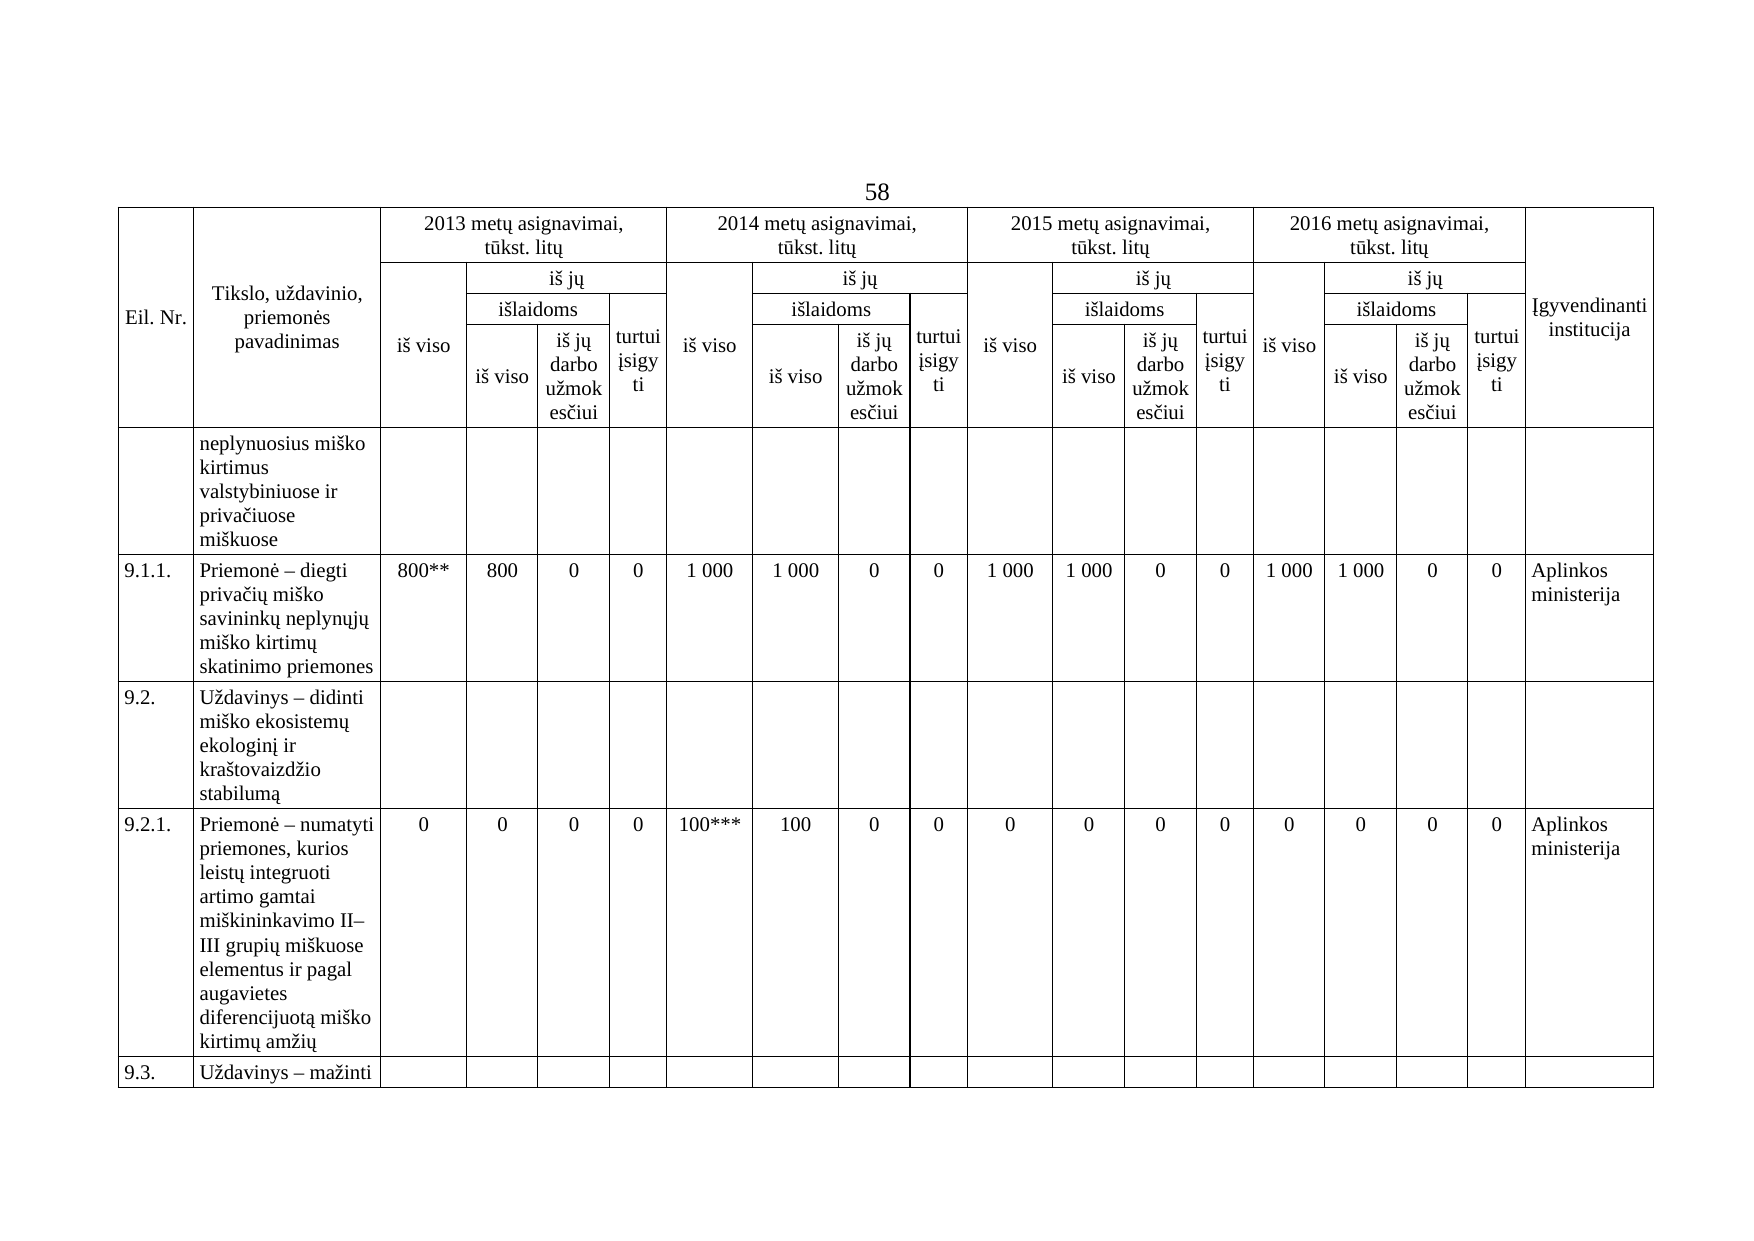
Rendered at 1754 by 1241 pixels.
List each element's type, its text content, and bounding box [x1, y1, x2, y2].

table_cell 0 [610, 555, 666, 681]
table_cell [968, 1057, 1052, 1087]
table_cell [753, 428, 838, 554]
table_cell 9.1.1. [119, 555, 193, 681]
table_cell [753, 682, 838, 808]
table_cell [1397, 1057, 1467, 1087]
table_cell [1125, 682, 1196, 808]
table_cell 800** [381, 555, 466, 681]
table_cell [839, 682, 909, 808]
table_cell [381, 1057, 466, 1087]
table_cell Uždavinys – didinti miško ekosistemų ekologinį ir kraštovaizdžio stabilumą [194, 682, 380, 808]
table_cell [753, 1057, 838, 1087]
table_header 2016 metų asignavimai, tūkst. litų [1254, 208, 1525, 262]
table_cell 0 [1125, 809, 1196, 1056]
table_cell iš jų [753, 263, 967, 293]
table_cell [1197, 428, 1253, 554]
table_cell 100*** [667, 809, 752, 1056]
table_cell turtui įsigyti [1197, 294, 1253, 427]
table_cell iš jų [467, 263, 666, 293]
table_cell 100 [753, 809, 838, 1056]
table_cell 1 000 [667, 555, 752, 681]
table_cell [839, 1057, 909, 1087]
table_cell išlaidoms [1325, 294, 1467, 323]
table_header 2013 metų asignavimai, tūkst. litų [381, 208, 666, 262]
table_cell [1254, 1057, 1324, 1087]
table_cell [1526, 682, 1653, 808]
table_cell išlaidoms [467, 294, 609, 323]
table_cell 0 [1053, 809, 1124, 1056]
table_cell 0 [1125, 555, 1196, 681]
table_cell iš jų darbo užmokesčiui [839, 325, 909, 427]
table_cell Aplinkos ministerija [1526, 809, 1653, 1056]
table_header Įgyvendinanti institucija [1526, 208, 1653, 427]
table_cell 0 [381, 809, 466, 1056]
table_cell [1397, 682, 1467, 808]
table_cell turtui įsigyti [1468, 294, 1525, 427]
table_cell [1254, 428, 1324, 554]
table_cell [1197, 1057, 1253, 1087]
table_header 2014 metų asignavimai, tūkst. litų [667, 208, 967, 262]
table_cell 0 [610, 809, 666, 1056]
table_header Tikslo, uždavinio, priemonės pavadinimas [194, 208, 380, 427]
table_cell 9.2.1. [119, 809, 193, 1056]
table_cell [968, 682, 1052, 808]
table_cell iš viso [667, 263, 752, 427]
table_cell [1468, 428, 1525, 554]
table_cell [538, 682, 609, 808]
table_cell Aplinkos ministerija [1526, 555, 1653, 681]
table_cell Priemonė – diegti privačių miško savininkų neplynųjų miško kirtimų skatinimo priemones [194, 555, 380, 681]
table_cell [1197, 682, 1253, 808]
table_cell [1125, 428, 1196, 554]
table_cell 0 [1197, 555, 1253, 681]
table_cell iš viso [1053, 325, 1124, 427]
table_cell iš viso [1325, 325, 1396, 427]
table_cell [1325, 1057, 1396, 1087]
table_cell [1254, 682, 1324, 808]
table_cell 0 [1468, 555, 1525, 681]
table_cell iš viso [968, 263, 1052, 427]
table_cell [667, 682, 752, 808]
table_cell 0 [968, 809, 1052, 1056]
table_cell [667, 1057, 752, 1087]
table_cell iš jų darbo užmokesčiui [1125, 325, 1196, 427]
table_cell 0 [538, 555, 609, 681]
table_cell 800 [467, 555, 537, 681]
table_cell [381, 428, 466, 554]
table_cell [911, 682, 967, 808]
table_cell Uždavinys – mažinti [194, 1057, 380, 1087]
table_cell [1125, 1057, 1196, 1087]
table_header 2015 metų asignavimai, tūkst. litų [968, 208, 1253, 262]
table_cell 1 000 [1053, 555, 1124, 681]
table_cell [1325, 682, 1396, 808]
table_cell Priemonė – numatyti priemones, kurios leistų integruoti artimo gamtai miškininkavimo II– III grupių miškuose elementus ir pagal augavietes diferencijuotą miško kirtimų amžių [194, 809, 380, 1056]
table_cell iš viso [753, 325, 838, 427]
table_cell 0 [839, 809, 909, 1056]
table_cell 0 [1397, 809, 1467, 1056]
table_header Eil. Nr. [119, 208, 193, 427]
table_cell [467, 1057, 537, 1087]
table_cell 0 [538, 809, 609, 1056]
table_cell [968, 428, 1052, 554]
table_cell 9.3. [119, 1057, 193, 1087]
table_cell iš viso [467, 325, 537, 427]
table_cell 0 [467, 809, 537, 1056]
table_cell [610, 1057, 666, 1087]
table_cell 0 [1254, 809, 1324, 1056]
table_cell [467, 428, 537, 554]
table_cell neplynuosius miško kirtimus valstybiniuose ir privačiuose miškuose [194, 428, 380, 554]
table_cell 1 000 [968, 555, 1052, 681]
table_cell [839, 428, 909, 554]
table_cell [1526, 428, 1653, 554]
table_cell 0 [839, 555, 909, 681]
table_cell 0 [1468, 809, 1525, 1056]
table_cell 9.2. [119, 682, 193, 808]
table_cell iš jų [1053, 263, 1253, 293]
table_cell išlaidoms [1053, 294, 1196, 323]
table_cell [119, 428, 193, 554]
table_cell 1 000 [1254, 555, 1324, 681]
table_cell turtui įsigyti [911, 294, 967, 427]
table_cell [538, 1057, 609, 1087]
table_cell [1053, 682, 1124, 808]
table_cell 1 000 [753, 555, 838, 681]
table_cell 0 [911, 555, 967, 681]
table_cell [1468, 1057, 1525, 1087]
table_cell [538, 428, 609, 554]
table_cell 0 [1397, 555, 1467, 681]
table_cell [610, 682, 666, 808]
table_cell [1053, 428, 1124, 554]
table_cell [1053, 1057, 1124, 1087]
table_cell 0 [911, 809, 967, 1056]
table_cell 0 [1197, 809, 1253, 1056]
table_cell [1526, 1057, 1653, 1087]
table_cell iš jų darbo užmokesčiui [1397, 325, 1467, 427]
table_cell [667, 428, 752, 554]
table_cell [610, 428, 666, 554]
table_cell [1468, 682, 1525, 808]
table_cell [911, 428, 967, 554]
table_cell iš viso [1254, 263, 1324, 427]
table_cell [381, 682, 466, 808]
table_cell iš viso [381, 263, 466, 427]
table_cell 1 000 [1325, 555, 1396, 681]
table_cell [1325, 428, 1396, 554]
table_cell iš jų darbo užmokesčiui [538, 325, 609, 427]
table_cell 0 [1325, 809, 1396, 1056]
table_cell [1397, 428, 1467, 554]
table_cell išlaidoms [753, 294, 909, 323]
table_cell iš jų [1325, 263, 1525, 293]
table_cell [911, 1057, 967, 1087]
table_cell turtui įsigyti [610, 294, 666, 427]
table_cell [467, 682, 537, 808]
